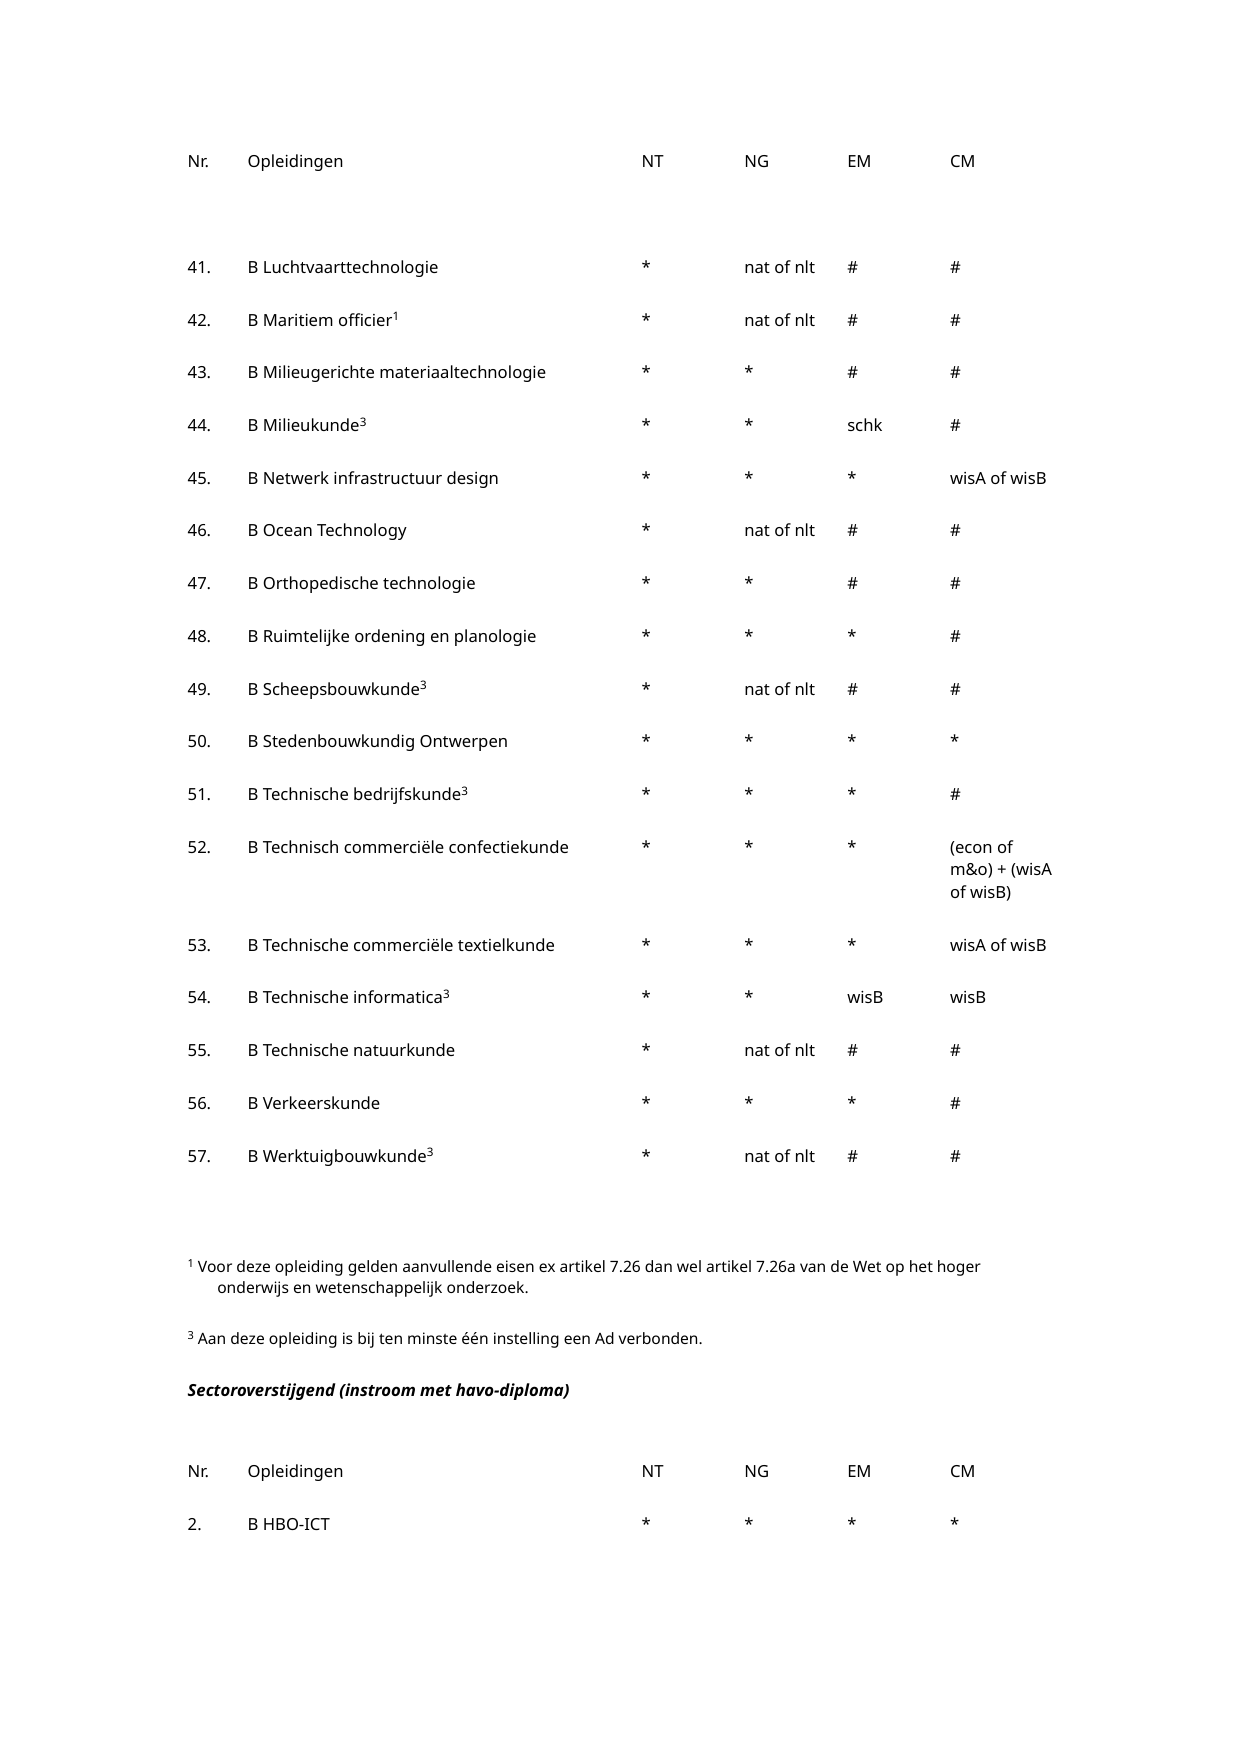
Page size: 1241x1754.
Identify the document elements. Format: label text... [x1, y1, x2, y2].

table_cell * [641, 933, 744, 986]
table_header NT [641, 150, 744, 203]
table_cell # [950, 624, 1053, 677]
table_header CM [950, 1460, 1053, 1512]
table_cell # [950, 572, 1053, 624]
table_cell 51. [188, 783, 247, 835]
table_cell # [950, 255, 1053, 308]
table_cell B Milieugerichte materiaaltechnologie [248, 361, 641, 413]
table_cell # [950, 361, 1053, 413]
table_cell 44. [188, 414, 247, 466]
table_cell [248, 203, 641, 255]
table_cell * [641, 1144, 744, 1197]
table_cell # [847, 361, 950, 413]
table_cell B Technische informatica3 [248, 986, 641, 1039]
table_header Nr. [188, 1460, 247, 1512]
table_cell * [847, 730, 950, 782]
table_header EM [847, 1460, 950, 1512]
table_cell * [641, 1513, 744, 1565]
table_cell * [744, 1091, 847, 1144]
table_cell B Werktuigbouwkunde3 [248, 1144, 641, 1197]
table_cell B Ocean Technology [248, 519, 641, 572]
table_cell B Luchtvaarttechnologie [248, 255, 641, 308]
table_cell * [744, 986, 847, 1039]
table_cell # [950, 519, 1053, 572]
table_header Opleidingen [248, 1460, 641, 1512]
text 1 Voor deze opleiding gelden aanvullende eisen ex artikel 7.26 dan wel artikel 7.26a van de Wet op het hoger onderwijs en wetenschappelijk onderzoek. [187, 1255, 1053, 1298]
table_cell B Technische commerciële textielkunde [248, 933, 641, 986]
table_cell # [950, 1039, 1053, 1091]
table_cell B Scheepsbouwkunde3 [248, 677, 641, 730]
table_cell 53. [188, 933, 247, 986]
table_cell * [641, 361, 744, 413]
table_cell * [641, 255, 744, 308]
text 3 Aan deze opleiding is bij ten minste één instelling een Ad verbonden. [187, 1328, 1053, 1349]
table_cell B Technisch commerciële confectiekunde [248, 835, 641, 933]
table_cell * [641, 308, 744, 361]
table_cell * [641, 624, 744, 677]
table_cell B Netwerk infrastructuur design [248, 466, 641, 519]
table_cell # [847, 255, 950, 308]
table_cell 54. [188, 986, 247, 1039]
table_cell * [641, 730, 744, 782]
table_cell # [950, 308, 1053, 361]
table_cell [641, 203, 744, 255]
table_cell 57. [188, 1144, 247, 1197]
table_cell * [641, 1039, 744, 1091]
table_cell * [641, 572, 744, 624]
table_cell B Milieukunde3 [248, 414, 641, 466]
table_cell nat of nlt [744, 308, 847, 361]
table_cell # [847, 519, 950, 572]
table_cell * [744, 414, 847, 466]
table_cell # [950, 1091, 1053, 1144]
table_cell 41. [188, 255, 247, 308]
table_cell # [950, 783, 1053, 835]
table_cell * [641, 835, 744, 933]
table_header NT [641, 1460, 744, 1512]
table_cell 42. [188, 308, 247, 361]
table_cell wisA of wisB [950, 466, 1053, 519]
table_cell # [847, 572, 950, 624]
table_cell nat of nlt [744, 519, 847, 572]
table_cell * [744, 361, 847, 413]
table_cell * [847, 783, 950, 835]
table_cell 56. [188, 1091, 247, 1144]
table_cell B HBO-ICT [248, 1513, 641, 1565]
table_cell # [847, 1039, 950, 1091]
table_cell [950, 203, 1053, 255]
table_cell * [641, 519, 744, 572]
table_cell * [641, 466, 744, 519]
table_cell 48. [188, 624, 247, 677]
table_header CM [950, 150, 1053, 203]
table_cell * [744, 835, 847, 933]
table_header Opleidingen [248, 150, 641, 203]
table_cell 43. [188, 361, 247, 413]
table_cell * [744, 730, 847, 782]
table_header Nr. [188, 150, 247, 203]
table_cell B Stedenbouwkundig Ontwerpen [248, 730, 641, 782]
table_cell B Technische natuurkunde [248, 1039, 641, 1091]
table_cell * [847, 835, 950, 933]
table_cell 55. [188, 1039, 247, 1091]
table_cell * [744, 933, 847, 986]
table_cell nat of nlt [744, 1144, 847, 1197]
table_cell * [641, 677, 744, 730]
table_cell * [847, 466, 950, 519]
table_cell [188, 203, 247, 255]
table_cell * [641, 986, 744, 1039]
table_cell B Technische bedrijfskunde3 [248, 783, 641, 835]
table_cell * [950, 1513, 1053, 1565]
table_cell * [744, 572, 847, 624]
table_cell * [641, 1091, 744, 1144]
table_cell nat of nlt [744, 255, 847, 308]
table_header NG [744, 1460, 847, 1512]
table_cell # [950, 414, 1053, 466]
table_cell * [641, 414, 744, 466]
table_cell # [847, 677, 950, 730]
table_cell # [950, 1144, 1053, 1197]
table_cell * [847, 624, 950, 677]
table_cell 45. [188, 466, 247, 519]
table_cell # [847, 308, 950, 361]
table_cell # [847, 1144, 950, 1197]
table_cell * [950, 730, 1053, 782]
table_cell schk [847, 414, 950, 466]
table_cell * [744, 624, 847, 677]
table_cell 2. [188, 1513, 247, 1565]
table_cell * [847, 1513, 950, 1565]
table_cell 46. [188, 519, 247, 572]
table_header EM [847, 150, 950, 203]
table_cell 50. [188, 730, 247, 782]
table_cell nat of nlt [744, 1039, 847, 1091]
table_cell 49. [188, 677, 247, 730]
table_cell [744, 203, 847, 255]
table_cell 47. [188, 572, 247, 624]
table_cell * [744, 1513, 847, 1565]
table_cell * [847, 1091, 950, 1144]
table_cell B Verkeerskunde [248, 1091, 641, 1144]
table_cell # [950, 677, 1053, 730]
table_cell * [847, 933, 950, 986]
table_cell 52. [188, 835, 247, 933]
table_cell wisA of wisB [950, 933, 1053, 986]
table_cell wisB [847, 986, 950, 1039]
table_cell [847, 203, 950, 255]
text Sectoroverstijgend (instroom met havo-diploma) [187, 1379, 1053, 1402]
table_header NG [744, 150, 847, 203]
table_cell wisB [950, 986, 1053, 1039]
table_cell B Maritiem officier1 [248, 308, 641, 361]
table_cell B Ruimtelijke ordening en planologie [248, 624, 641, 677]
table_cell nat of nlt [744, 677, 847, 730]
table_cell * [744, 783, 847, 835]
table_cell (econ of m&o) + (wisA of wisB) [950, 835, 1053, 933]
table_cell * [744, 466, 847, 519]
table_cell B Orthopedische technologie [248, 572, 641, 624]
table_cell * [641, 783, 744, 835]
